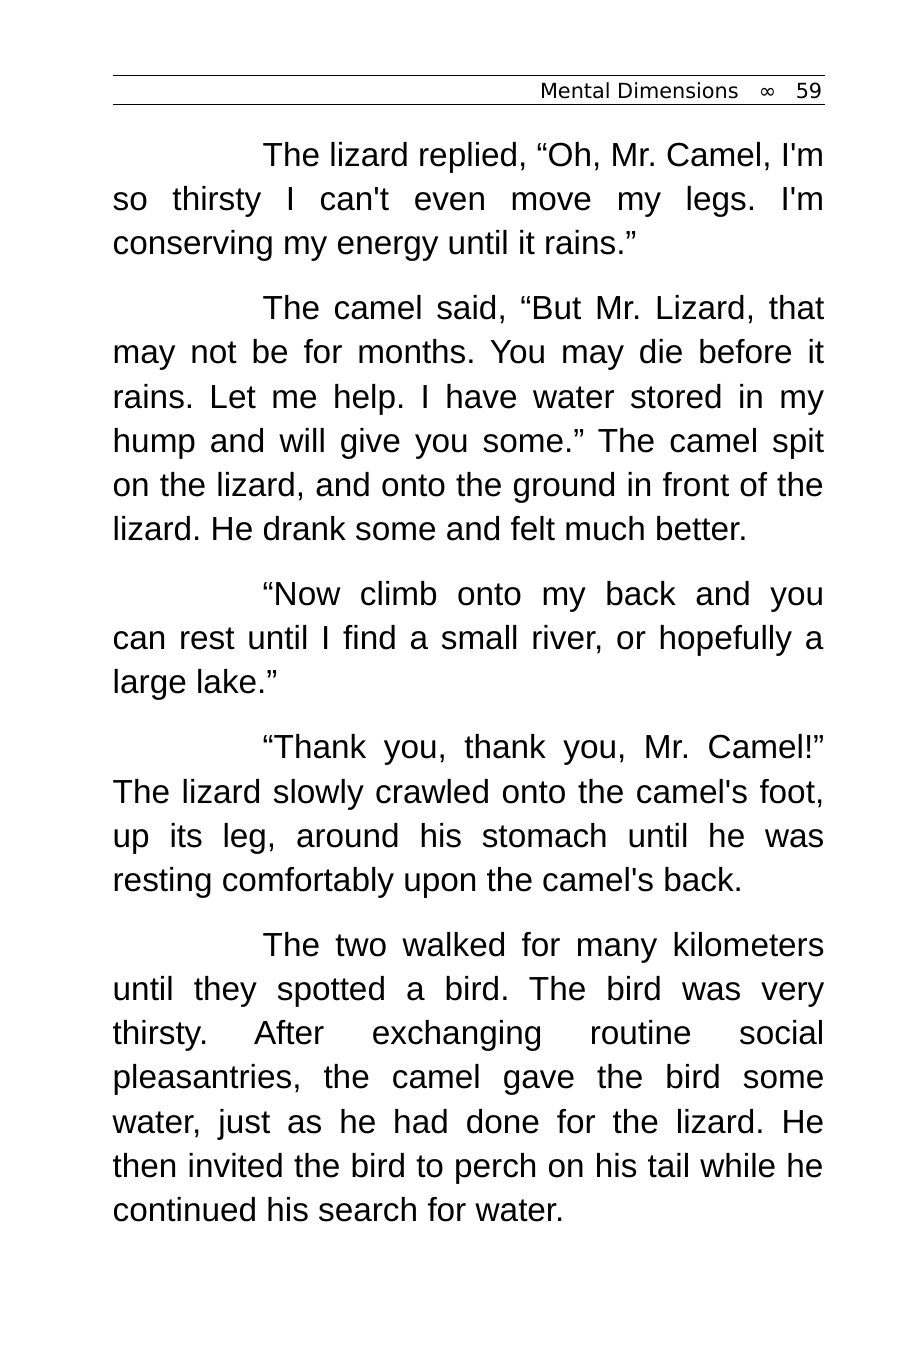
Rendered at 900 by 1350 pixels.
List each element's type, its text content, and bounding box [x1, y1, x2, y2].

text “Thank you, thank you, Mr. Camel!” The lizard slowly crawled onto the camel's foot, up its leg, around his stomach until he was resting comfortably upon the camel's back. [112, 727, 825, 898]
text The two walked for many kilometers until they spotted a bird. The bird was very thirsty. After exchanging routine social pleasantries, the camel gave the bird some water, just as he had done for the lizard. He then invited the bird to perch on his tail while he continued his search for water. [112, 925, 825, 1228]
text The camel said, “But Mr. Lizard, that may not be for months. You may die before it rains. Let me help. I have water stored in my hump and will give you some.” The camel spit on the lizard, and onto the ground in front of the lizard. He drank some and felt much better. [112, 288, 825, 548]
text “Now climb onto my back and you can rest until I find a small river, or hopefully a large lake.” [112, 574, 825, 701]
text The lizard replied, “Oh, Mr. Camel, I'm so thirsty I can't even move my legs. I'm conserving my energy until it rains.” [112, 135, 825, 262]
